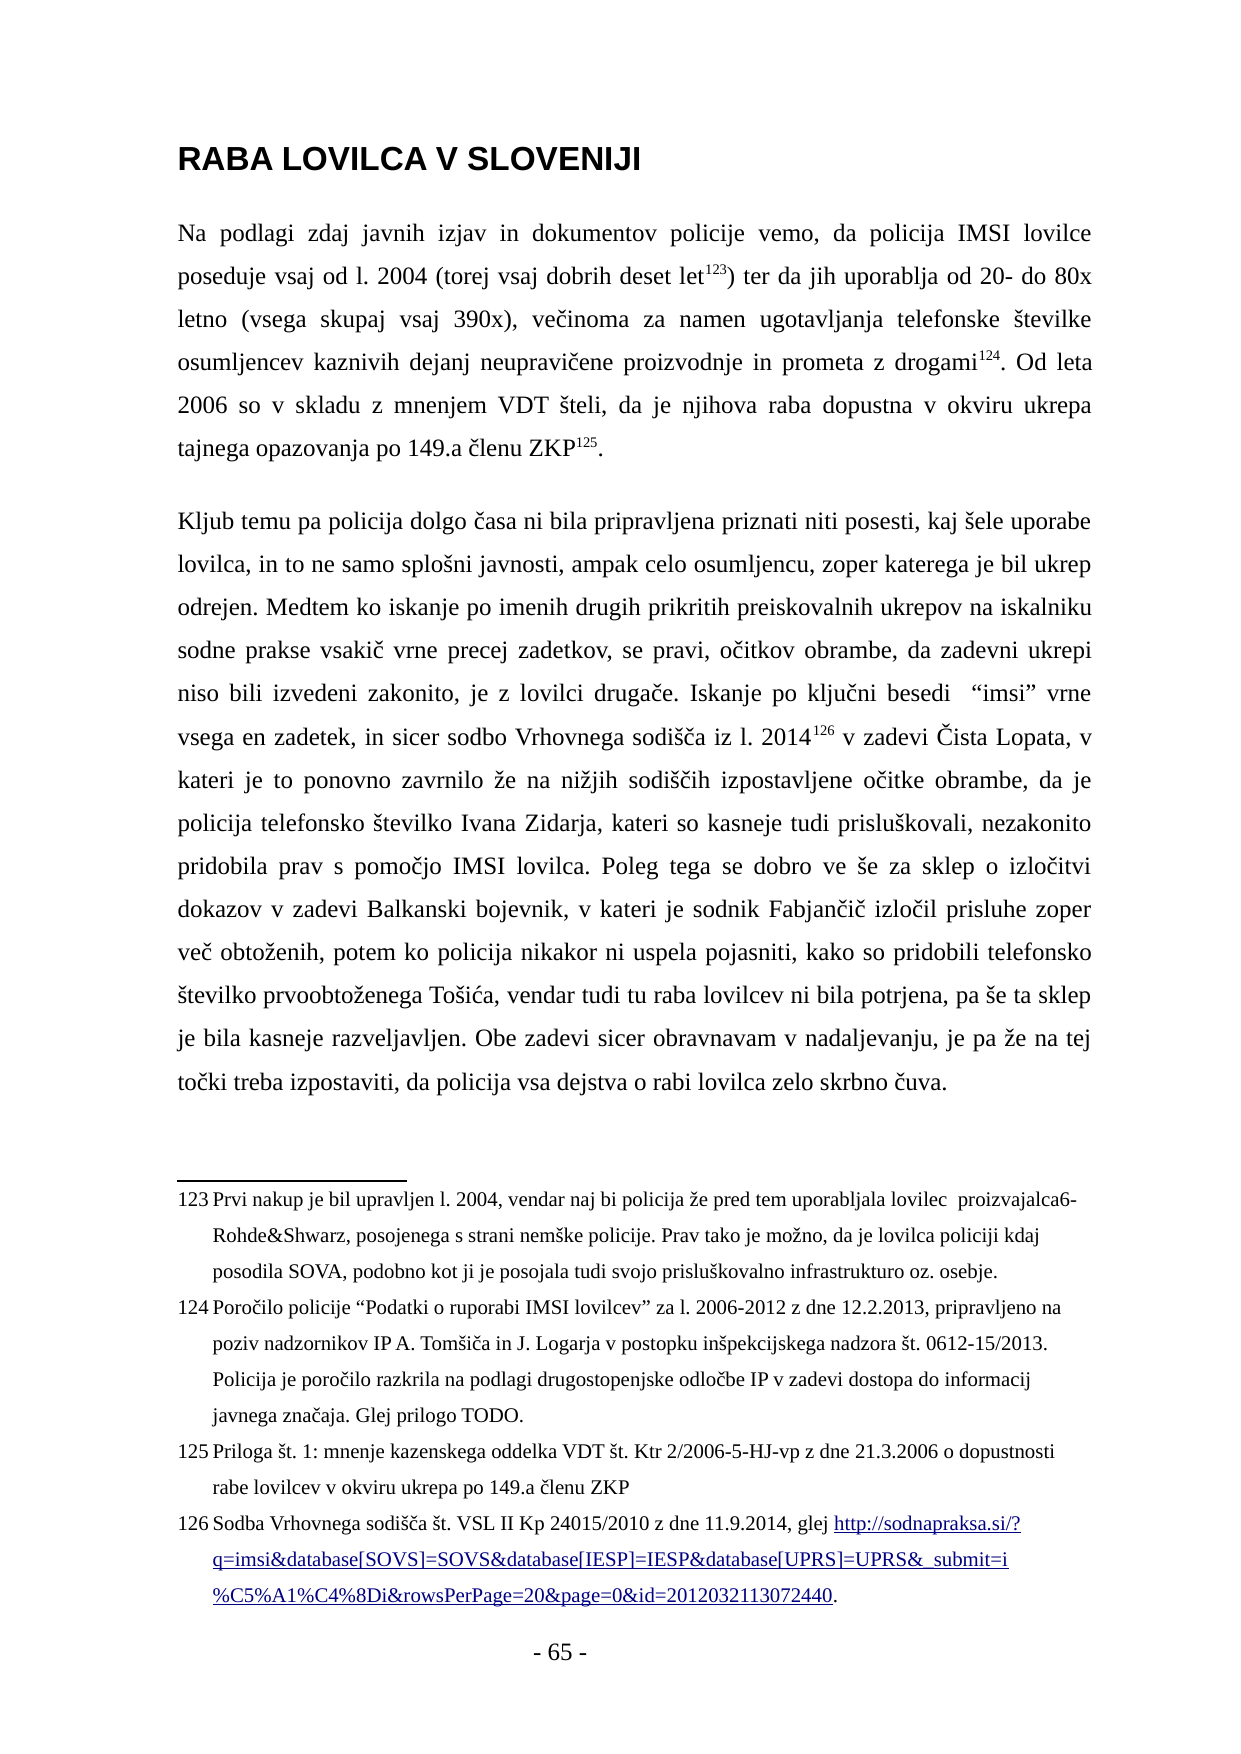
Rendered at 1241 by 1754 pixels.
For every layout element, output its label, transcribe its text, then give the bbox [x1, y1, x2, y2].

text Prvi nakup je bil upravljen l. 2004, vendar naj bi policija že pred tem uporabljala lovilec proizvajalca6- Rohde&Shwarz, posojenega s strani nemške policije. Prav tako je možno, da je lovilca policiji kdaj posodila SOVA, podobno kot ji je posojala tudi svojo prisluškovalno infrastrukturo oz. osebje. [177, 1187, 1093, 1283]
text Poročilo policije “Podatki o ruporabi IMSI lovilcev” za l. 2006-2012 z dne 12.2.2013, pripravljeno na poziv nadzornikov IP A. Tomšiča in J. Logarja v postopku inšpekcijskega nadzora št. 0612-15/2013. Policija je poročilo razkrila na podlagi drugostopenjske odločbe IP v zadevi dostopa do informacij javnega značaja. Glej prilogo TODO. [177, 1295, 1093, 1427]
text Na podlagi zdaj javnih izjav in dokumentov policije vemo, da policija IMSI lovilce poseduje vsaj od l. 2004 (torej vsaj dobrih deset let) ter da jih uporablja od 20- do 80x letno (vsega skupaj vsaj 390x), večinoma za namen ugotavljanja telefonske številke osumljencev kaznivih dejanj neupravičene proizvodnje in prometa z drogami. Od leta 2006 so v skladu z mnenjem VDT šteli, da je njihova raba dopustna v okviru ukrepa tajnega opazovanja po 149.a členu ZKP. [177, 218, 1093, 462]
text Sodba Vrhovnega sodišča št. VSL II Kp 24015/2010 z dne 11.9.2014, glej http://sodnapraksa.si/?q=imsi&database[SOVS]=SOVS&database[IESP]=IESP&database[UPRS]=UPRS&_submit=i%C5%A1%C4%8Di&rowsPerPage=20&page=0&id=2012032113072440. [177, 1511, 1093, 1607]
subtitle Raba lovilca v Sloveniji [177, 139, 1093, 178]
text Kljub temu pa policija dolgo časa ni bila pripravljena priznati niti posesti, kaj šele uporabe lovilca, in to ne samo splošni javnosti, ampak celo osumljencu, zoper katerega je bil ukrep odrejen. Medtem ko iskanje po imenih drugih prikritih preiskovalnih ukrepov na iskalniku sodne prakse vsakič vrne precej zadetkov, se pravi, očitkov obrambe, da zadevni ukrepi niso bili izvedeni zakonito, je z lovilci drugače. Iskanje po ključni besedi “imsi” vrne vsega en zadetek, in sicer sodbo Vrhovnega sodišča iz l. 2014 v zadevi Čista Lopata, v kateri je to ponovno zavrnilo že na nižjih sodiščih izpostavljene očitke obrambe, da je policija telefonsko številko Ivana Zidarja, kateri so kasneje tudi prisluškovali, nezakonito pridobila prav s pomočjo IMSI lovilca. Poleg tega se dobro ve še za sklep o izločitvi dokazov v zadevi Balkanski bojevnik, v kateri je sodnik Fabjančič izločil prisluhe zoper več obtoženih, potem ko policija nikakor ni uspela pojasniti, kako so pridobili telefonsko številko prvoobtoženega Tošića, vendar tudi tu raba lovilcev ni bila potrjena, pa še ta sklep je bila kasneje razveljavljen. Obe zadevi sicer obravnavam v nadaljevanju, je pa že na tej točki treba izpostaviti, da policija vsa dejstva o rabi lovilca zelo skrbno čuva. [177, 506, 1093, 1095]
text Priloga št. 1: mnenje kazenskega oddelka VDT št. Ktr 2/2006-5-HJ-vp z dne 21.3.2006 o dopustnosti rabe lovilcev v okviru ukrepa po 149.a členu ZKP [177, 1439, 1093, 1499]
